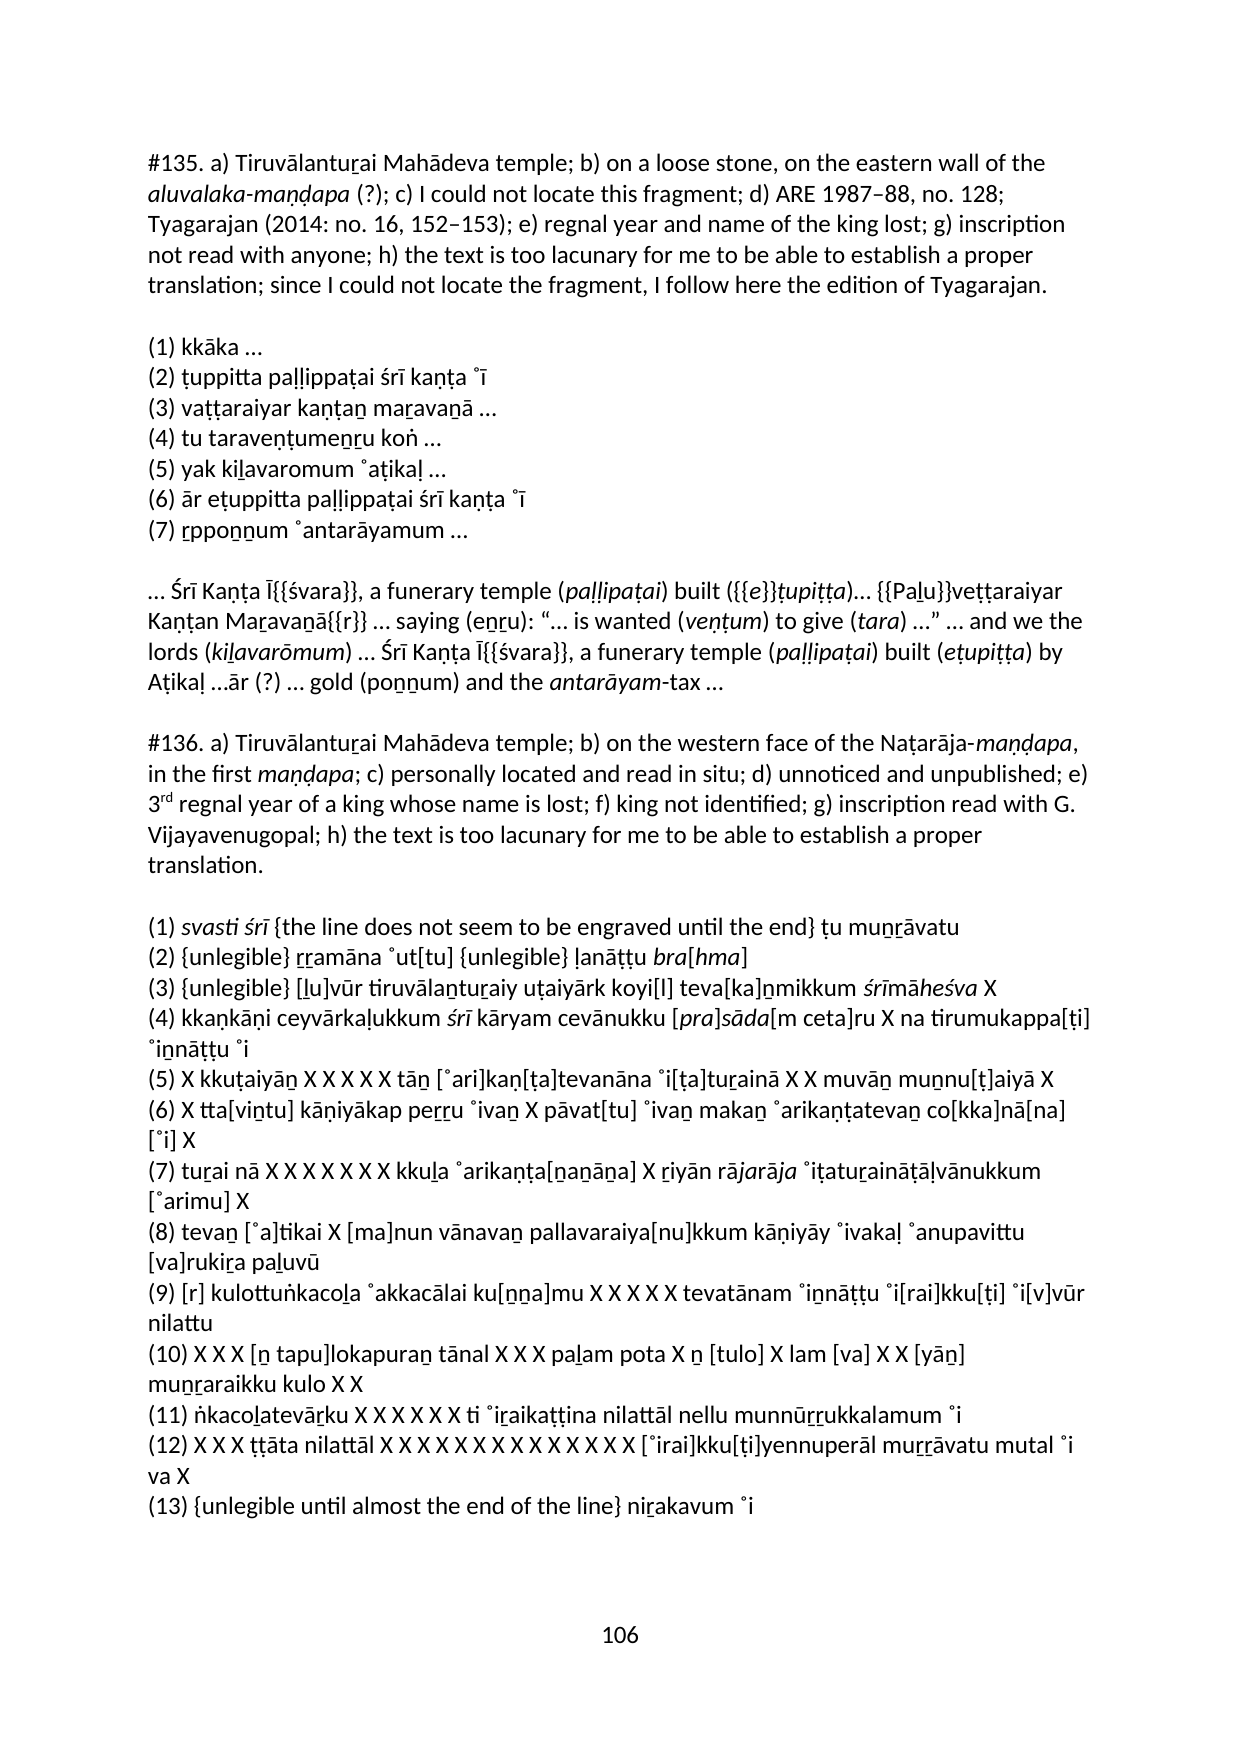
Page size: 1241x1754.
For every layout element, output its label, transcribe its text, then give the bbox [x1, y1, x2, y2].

text (9) [r] kulottuṅkacoḻa ˚akkacālai ku[ṉṉa]mu X X X X X tevatānam ˚iṉnāṭṭu ˚i[rai]kku[ṭi] ˚i[v]vūr nilattu [148, 1277, 1093, 1338]
text (3) vaṭṭaraiyar kaṇṭaṉ maṟavaṉā … [148, 392, 1093, 422]
text (1) svasti śrī {the line does not seem to be engraved until the end} ṭu muṉṟāvatu [148, 911, 1093, 941]
text (7) tuṟai nā X X X X X X X kkuḻa ˚arikaṇṭa[ṉaṉāṉa] X ṟiyān rājarāja ˚iṭatuṟaināṭāḷvānukkum [˚arimu] X [148, 1155, 1093, 1216]
text (10) X X X [ṉ tapu]lokapuraṉ tānal X X X paḻam pota X ṉ [tulo] X lam [va] X X [yāṉ] muṉṟaraikku kulo X X [148, 1338, 1093, 1399]
text (2) {unlegible} ṟṟamāna ˚ut[tu] {unlegible} ḷanāṭṭu bra[hma] [148, 941, 1093, 972]
text #135. a) Tiruvālantuṟai Mahādeva temple; b) on a loose stone, on the eastern wall of the aluvalaka-maṇḍapa (?); c) I could not locate this fragment; d) ARE 1987–88, no. 128; Tyagarajan (2014: no. 16, 152–153); e) regnal year and name of the king lost; g) inscription not read with anyone; h) the text is too lacunary for me to be able to establish a proper translation; since I could not locate the fragment, I follow here the edition of Tyagarajan. [148, 148, 1093, 300]
text (5) yak kiḻavaromum ˚aṭikaḷ … [148, 453, 1093, 483]
text (6) X tta[viṉtu] kāṇiyākap peṟṟu ˚ivaṉ X pāvat[tu] ˚ivaṉ makaṉ ˚arikaṇṭatevaṉ co[kka]nā[na] [˚i] X [148, 1094, 1093, 1155]
text (3) {unlegible} [ḻu]vūr tiruvālaṉtuṟaiy uṭaiyārk koyi[l] teva[ka]ṉmikkum śrīmāheśva X [148, 972, 1093, 1002]
text (5) X kkuṭaiyāṉ X X X X X tāṉ [˚ari]kaṇ[ṭa]tevanāna ˚i[ṭa]tuṟainā X X muvāṉ muṉnu[ṭ]aiyā X [148, 1063, 1093, 1094]
text (11) ṅkacoḻatevāṟku X X X X X X ti ˚iṟaikaṭṭina nilattāl nellu munnūṟṟukkalamum ˚i [148, 1399, 1093, 1429]
text (12) X X X ṭṭāta nilattāl X X X X X X X X X X X X X X [˚irai]kku[ṭi]yennuperāl muṟṟāvatu mutal ˚i va X [148, 1429, 1093, 1491]
text (4) tu taraveṇṭumeṉṟu koṅ … [148, 422, 1093, 453]
text (6) ār eṭuppitta paḷḷippaṭai śrī kaṇṭa ˚ī [148, 483, 1093, 514]
text (8) tevaṉ [˚a]tikai X [ma]nun vānavaṉ pallavaraiya[nu]kkum kāṇiyāy ˚ivakaḷ ˚anupavittu [va]rukiṟa paḻuvū [148, 1216, 1093, 1277]
text … Śrī Kaṇṭa Ī{{śvara}}, a funerary temple (paḷḷipaṭai) built ({{e}}ṭupiṭṭa)… {{Paḻu}}veṭṭaraiyar Kaṇṭan Maṟavaṉā{{r}} … saying (eṉṟu): “… is wanted (veṇṭum) to give (tara) …” … and we the lords (kiḻavarōmum) … Śrī Kaṇṭa Ī{{śvara}}, a funerary temple (paḷḷipaṭai) built (eṭupiṭṭa) by Aṭikaḷ …ār (?) … gold (poṉṉum) and the antarāyam-tax … [148, 575, 1093, 697]
text (1) kkāka … [148, 331, 1093, 361]
text (13) {unlegible until almost the end of the line} niṟakavum ˚i [148, 1491, 1093, 1521]
text (7) ṟppoṉṉum ˚antarāyamum … [148, 514, 1093, 544]
text (4) kkaṇkāṇi ceyvārkaḷukkum śrī kāryam cevānukku [pra]sāda[m ceta]ru X na tirumukappa[ṭi] ˚iṉnāṭṭu ˚i [148, 1002, 1093, 1063]
text (2) ṭuppitta paḷḷippaṭai śrī kaṇṭa ˚ī [148, 361, 1093, 392]
text #136. a) Tiruvālantuṟai Mahādeva temple; b) on the western face of the Naṭarāja-maṇḍapa, in the first maṇḍapa; c) personally located and read in situ; d) unnoticed and unpublished; e) 3rd regnal year of a king whose name is lost; f) king not identified; g) inscription read with G. Vijayavenugopal; h) the text is too lacunary for me to be able to establish a proper translation. [148, 727, 1093, 880]
